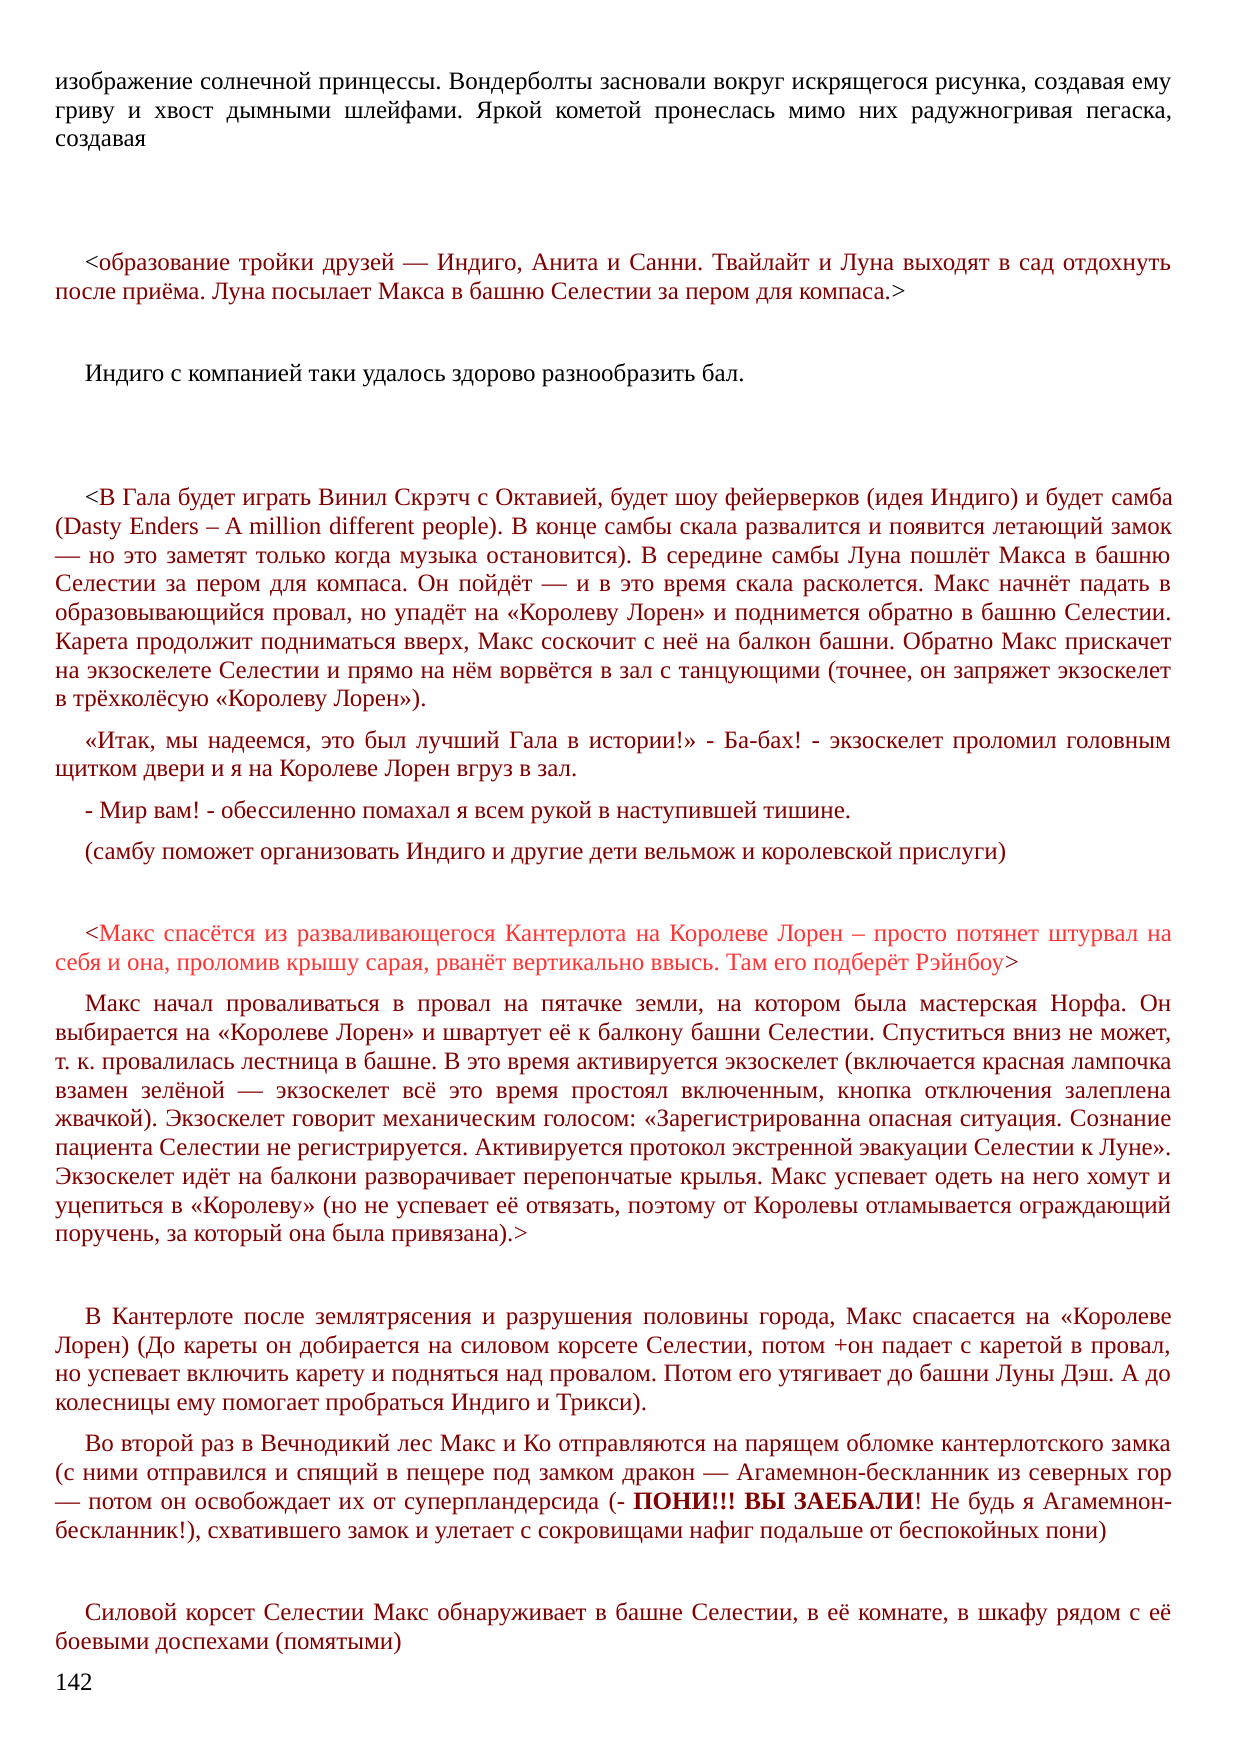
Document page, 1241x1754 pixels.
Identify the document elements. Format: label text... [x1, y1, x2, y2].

text - Мир вам! - обессиленно помахал я всем рукой в наступившей тишине. [55, 795, 1173, 823]
text (самбу поможет организовать Индиго и другие дети вельмож и королевской прислуги) [55, 836, 1173, 865]
text <образование тройки друзей — Индиго, Анита и Санни. Твайлайт и Луна выходят в сад отдохнуть после приёма. Луна посылает Макса в башню Селестии за пером для компаса.> [55, 247, 1173, 305]
text <В Гала будет играть Винил Скрэтч с Октавией, будет шоу фейерверков (идея Индиго) и будет cамба (Dasty Enders – A million different people). В конце самбы скала развалится и появится летающий замок — но это заметят только когда музыка остановится). В середине самбы Луна пошлёт Макса в башню Селестии за пером для компаса. Он пойдёт — и в это время скала расколется. Макс начнёт падать в образовывающийся провал, но упадёт на «Королеву Лорен» и поднимется обратно в башню Селестии. Карета продолжит подниматься вверх, Макс соскочит с неё на балкон башни. Обратно Макс прискачет на экзоскелете Селестии и прямо на нём ворвётся в зал с танцующими (точнее, он запряжет экзоскелет в трёхколёсую «Королеву Лорен»). [55, 482, 1173, 712]
text изображение солнечной принцессы. Вондерболты засновали вокруг искрящегося рисунка, создавая ему гриву и хвост дымными шлейфами. Яркой кометой пронеслась мимо них радужногривая пегаска, создавая [55, 66, 1173, 152]
text Макс начал проваливаться в провал на пятачке земли, на котором была мастерская Норфа. Он выбирается на «Королеве Лорен» и швартует её к балкону башни Селестии. Спуститься вниз не может, т. к. провалилась лестница в башне. В это время активируется экзоскелет (включается красная лампочка взамен зелёной — экзоскелет всё это время простоял включенным, кнопка отключения залеплена жвачкой). Экзоскелет говорит механическим голосом: «Зарегистрированна опасная ситуация. Сознание пациента Селестии не регистрируется. Активируется протокол экстренной эвакуации Селестии к Луне». Экзоскелет идёт на балкони разворачивает перепончатые крылья. Макс успевает одеть на него хомут и уцепиться в «Королеву» (но не успевает её отвязать, поэтому от Королевы отламывается ограждающий поручень, за который она была привязана).> [55, 988, 1173, 1247]
text «Итак, мы надеемся, это был лучший Гала в истории!» - Ба-бах! - экзоскелет проломил головным щитком двери и я на Королеве Лорен вгруз в зал. [55, 725, 1173, 782]
text Во второй раз в Вечнодикий лес Макс и Ко отправляются на парящем обломке кантерлотского замка (с ними отправился и спящий в пещере под замком дракон — Агамемнон-бескланник из северных гор — потом он освобождает их от суперпландерсида (- ПОНИ!!! ВЫ ЗАЕБАЛИ! Не будь я Агамемнон-бескланник!), схватившего замок и улетает с сокровищами нафиг подальше от беспокойных пони) [55, 1428, 1173, 1543]
text Индиго с компанией таки удалось здорово разнообразить бал. [55, 358, 1173, 387]
text В Кантерлоте после землятрясения и разрушения половины города, Макс спасается на «Королеве Лорен) (До кареты он добирается на силовом корсете Селестии, потом +он падает с каретой в провал, но успевает включить карету и подняться над провалом. Потом его утягивает до башни Луны Дэш. А до колесницы ему помогает пробраться Индиго и Трикси). [55, 1301, 1173, 1416]
text Силовой корсет Селестии Макс обнаруживает в башне Селестии, в её комнате, в шкафу рядом с её боевыми доспехами (помятыми) [55, 1597, 1173, 1655]
text <Макс спасётся из разваливающегося Кантерлота на Королеве Лорен – просто потянет штурвал на себя и она, проломив крышу сарая, рванёт вертикально ввысь. Там его подберёт Рэйнбоу> [55, 918, 1173, 976]
